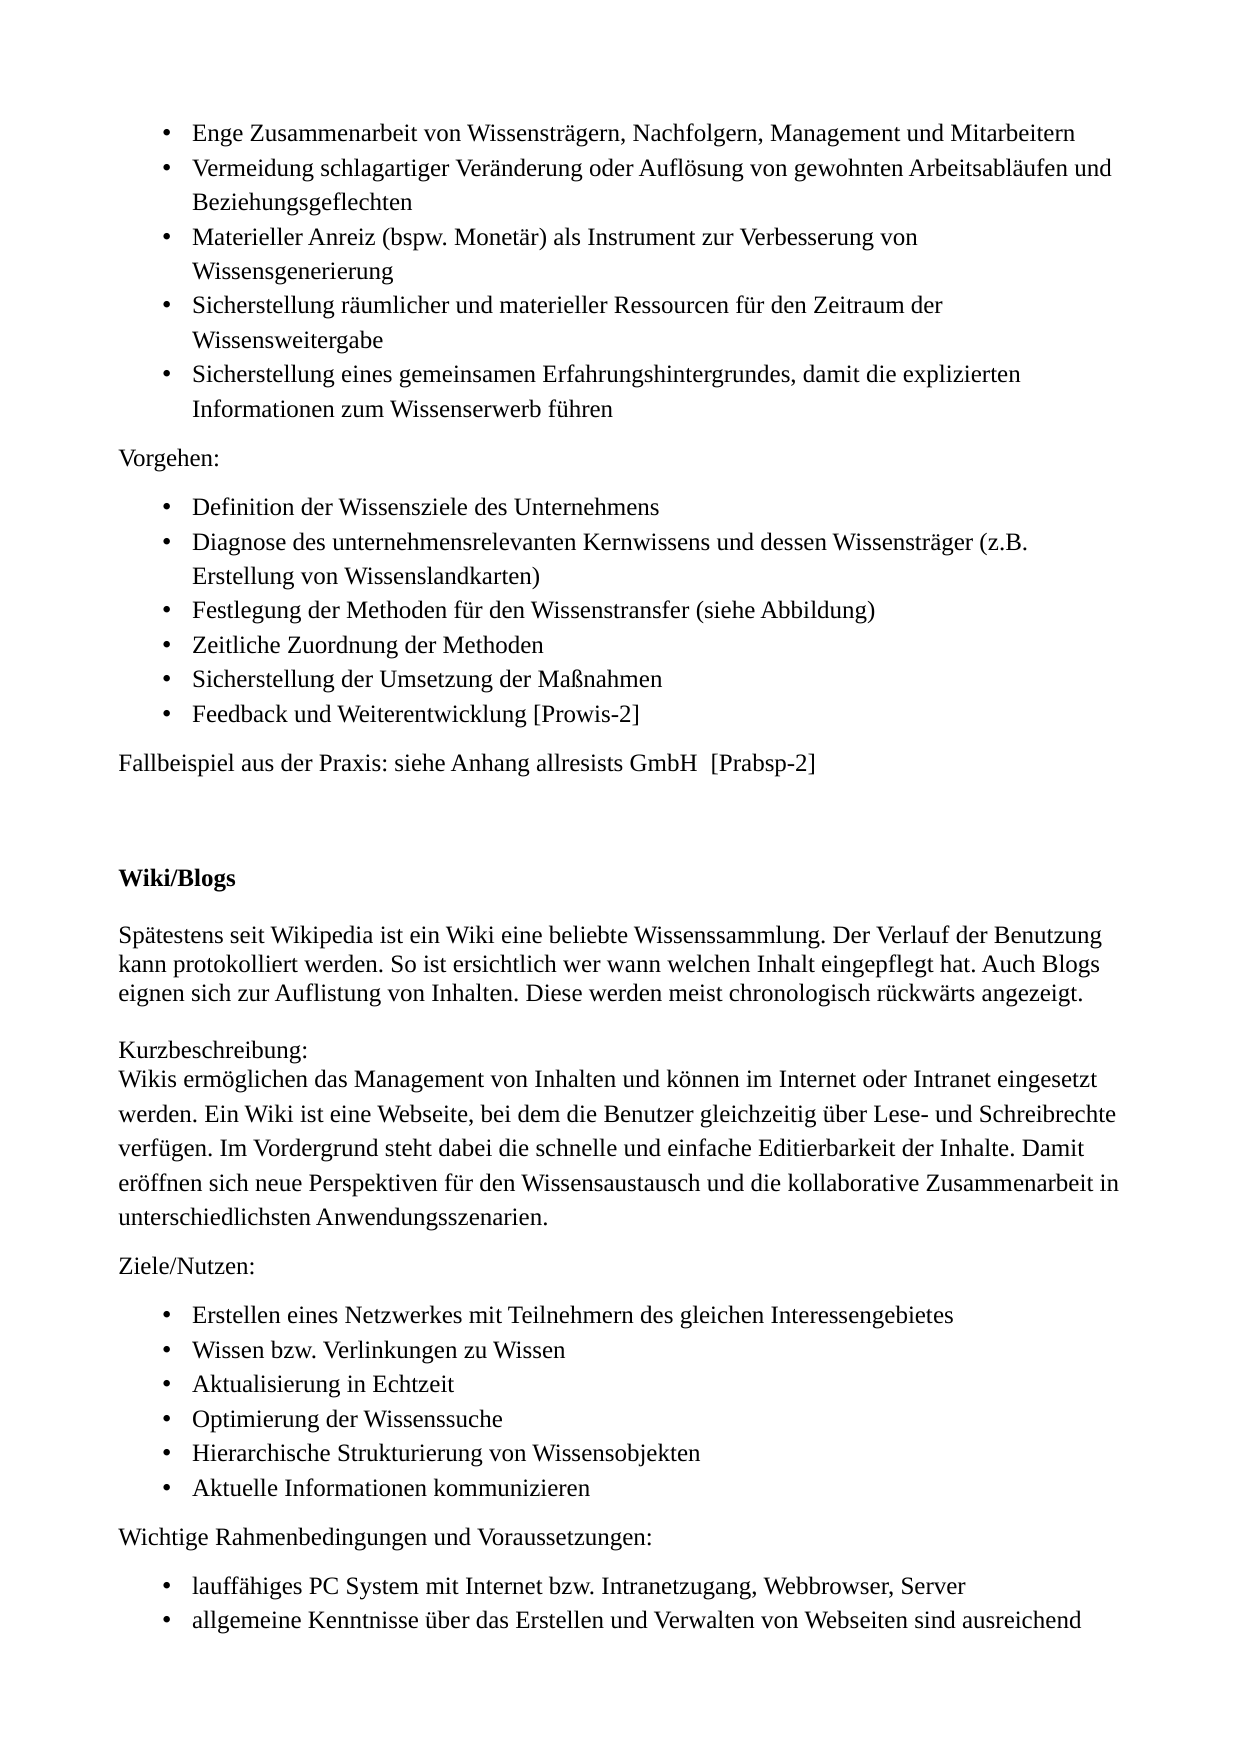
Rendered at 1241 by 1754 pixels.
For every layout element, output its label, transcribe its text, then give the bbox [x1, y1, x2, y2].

text Wichtige Rahmenbedingungen und Voraussetzungen: [118, 1522, 1122, 1551]
list Sicherstellung räumlicher und materieller Ressourcen für den Zeitraum der Wissensweitergabe [162, 291, 1122, 354]
list Enge Zusammenarbeit von Wissensträgern, Nachfolgern, Management und Mitarbeitern [162, 118, 1122, 147]
list Feedback und Weiterentwicklung [Prowis-2] [162, 699, 1122, 728]
text Fallbeispiel aus der Praxis: siehe Anhang allresists GmbH [Prabsp-2] [118, 748, 1122, 777]
list Definition der Wissensziele des Unternehmens [162, 492, 1122, 521]
list Festlegung der Methoden für den Wissenstransfer (siehe Abbildung) [162, 596, 1122, 624]
text Ziele/Nutzen: [118, 1251, 1122, 1280]
list Aktualisierung in Echtzeit [162, 1369, 1122, 1398]
list Zeitliche Zuordnung der Methoden [162, 630, 1122, 659]
text Wikis ermöglichen das Management von Inhalten und können im Internet oder Intranet eingesetzt werden. Ein Wiki ist eine Webseite, bei dem die Benutzer gleichzeitig über Lese- und Schreibrechte verfügen. Im Vordergrund steht dabei die schnelle und einfache Editierbarkeit der Inhalte. Damit eröffnen sich neue Perspektiven für den Wissensaustausch und die kollaborative Zusammenarbeit in unterschiedlichsten Anwendungsszenarien. [118, 1064, 1122, 1231]
list lauffähiges PC System mit Internet bzw. Intranetzugang, Webbrowser, Server [162, 1571, 1122, 1599]
list Diagnose des unternehmensrelevanten Kernwissens und dessen Wissensträger (z.B. Erstellung von Wissenslandkarten) [162, 527, 1122, 590]
list Hierarchische Strukturierung von Wissensobjekten [162, 1438, 1122, 1467]
list Sicherstellung eines gemeinsamen Erfahrungshintergrundes, damit die explizierten Informationen zum Wissenserwerb führen [162, 359, 1122, 423]
list Aktuelle Informationen kommunizieren [162, 1473, 1122, 1501]
list Optimierung der Wissenssuche [162, 1404, 1122, 1432]
list Sicherstellung der Umsetzung der Maßnahmen [162, 664, 1122, 693]
list Wissen bzw. Verlinkungen zu Wissen [162, 1335, 1122, 1363]
list allgemeine Kenntnisse über das Erstellen und Verwalten von Webseiten sind ausreichend [162, 1605, 1122, 1634]
text Wiki/Blogs [118, 863, 1122, 892]
text Kurzbeschreibung: [118, 1036, 1122, 1064]
list Materieller Anreiz (bspw. Monetär) als Instrument zur Verbesserung von Wissensgenerierung [162, 222, 1122, 285]
list Erstellen eines Netzwerkes mit Teilnehmern des gleichen Interessengebietes [162, 1300, 1122, 1329]
text Vorgehen: [118, 443, 1122, 472]
list Vermeidung schlagartiger Veränderung oder Auflösung von gewohnten Arbeitsabläufen und Beziehungsgeflechten [162, 153, 1122, 216]
text Spätestens seit Wikipedia ist ein Wiki eine beliebte Wissenssammlung. Der Verlauf der Benutzung kann protokolliert werden. So ist ersichtlich wer wann welchen Inhalt eingepflegt hat. Auch Blogs eignen sich zur Auflistung von Inhalten. Diese werden meist chronologisch rückwärts angezeigt. [118, 921, 1122, 1007]
